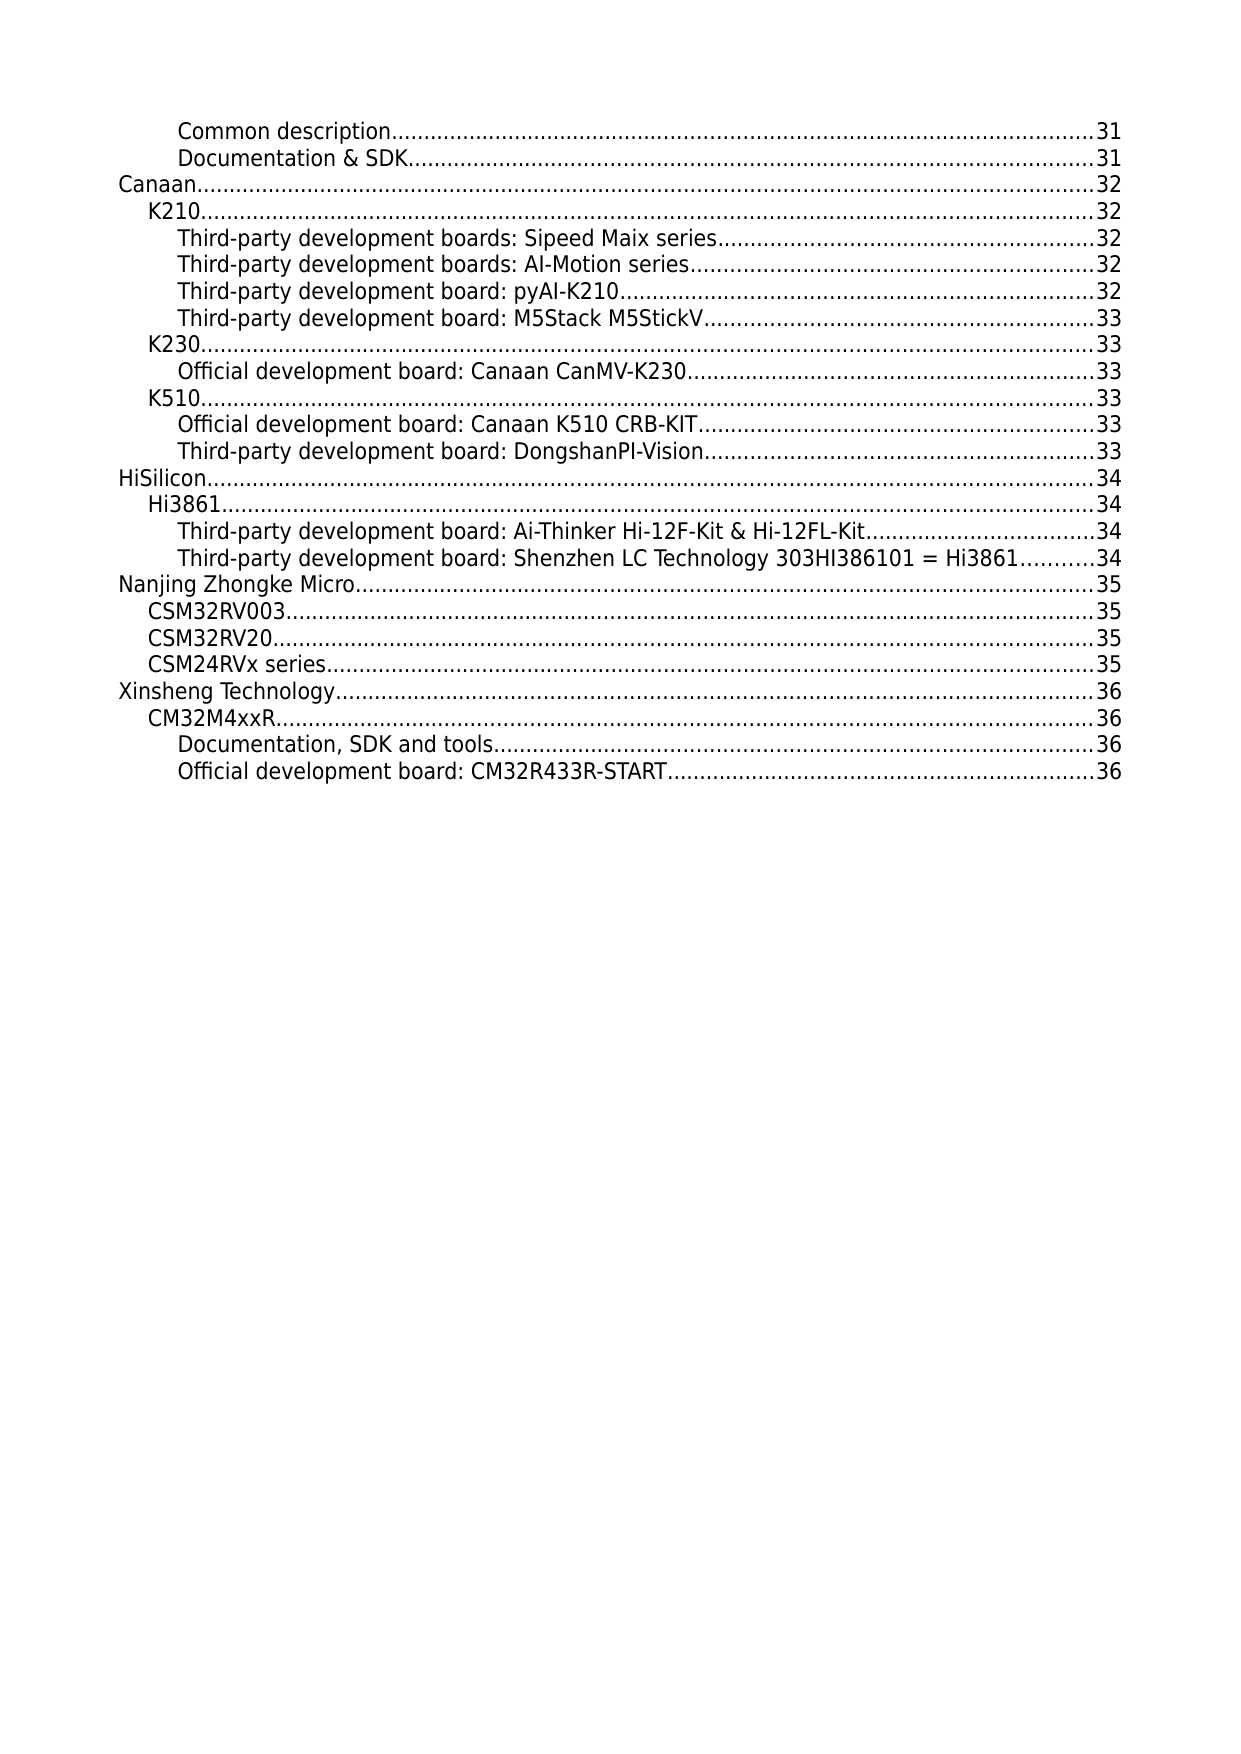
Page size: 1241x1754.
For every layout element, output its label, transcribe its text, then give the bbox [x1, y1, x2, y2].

text Common description 31 [177, 118, 1122, 145]
text Documentation & SDK 31 [177, 145, 1122, 171]
text Documentation, SDK and tools 36 [177, 731, 1122, 758]
text HiSilicon 34 [118, 465, 1122, 491]
text Canaan 32 [118, 171, 1122, 198]
text Third-party development board: pyAI-K210 32 [177, 278, 1122, 305]
text Xinsheng Technology 36 [118, 678, 1122, 705]
text Third-party development board: Shenzhen LC Technology 303HI386101 = Hi3861 34 [177, 545, 1122, 571]
text Official development board: Canaan CanMV-K230 33 [177, 358, 1122, 385]
text Third-party development board: Ai-Thinker Hi-12F-Kit & Hi-12FL-Kit 34 [177, 518, 1122, 545]
text K510 33 [148, 385, 1122, 411]
text K210 32 [148, 198, 1122, 225]
text Third-party development board: M5Stack M5StickV 33 [177, 305, 1122, 331]
text Hi3861 34 [148, 491, 1122, 518]
text K230 33 [148, 331, 1122, 358]
text Nanjing Zhongke Micro 35 [118, 571, 1122, 598]
text Official development board: CM32R433R-START 36 [177, 758, 1122, 785]
text CSM32RV20 35 [148, 625, 1122, 651]
text Third-party development boards: Sipeed Maix series 32 [177, 225, 1122, 251]
text CM32M4xxR 36 [148, 705, 1122, 731]
text Third-party development boards: AI-Motion series 32 [177, 251, 1122, 278]
text Third-party development board: DongshanPI-Vision 33 [177, 438, 1122, 465]
text CSM32RV003 35 [148, 598, 1122, 625]
text Official development board: Canaan K510 CRB-KIT 33 [177, 411, 1122, 438]
text CSM24RVx series 35 [148, 651, 1122, 678]
